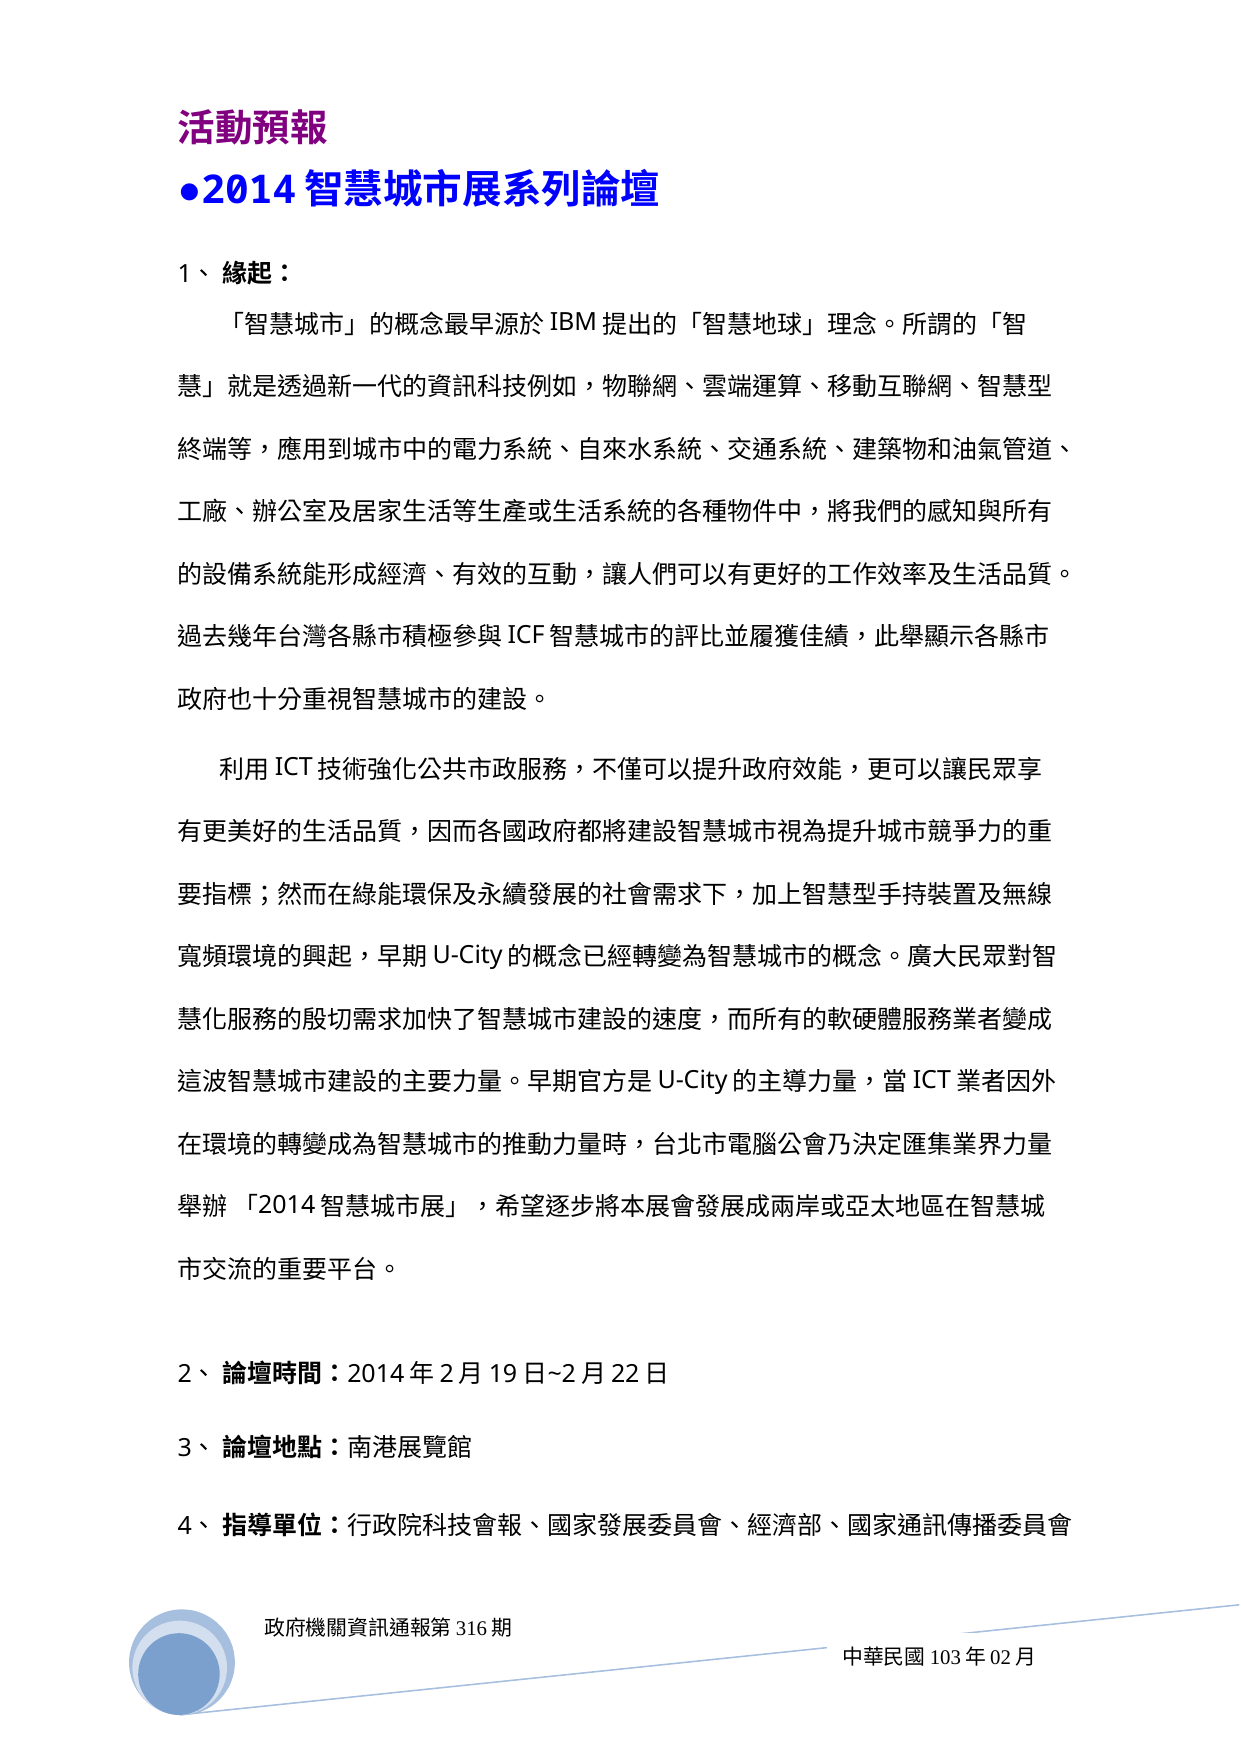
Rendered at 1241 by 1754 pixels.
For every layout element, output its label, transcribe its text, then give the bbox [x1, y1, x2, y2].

list 緣起： [177, 230, 1082, 293]
list 論壇時間：2014年2月19日~2月22日 [177, 1330, 1082, 1393]
list 指導單位：行政院科技會報、國家發展委員會、經濟部、國家通訊傳播委員會 [177, 1482, 1082, 1544]
text 利用ICT技術強化公共市政服務，不僅可以提升政府效能，更可以讓民眾享有更美好的生活品質，因而各國政府都將建設智慧城市視為提升城市競爭力的重要指標；然而在綠能環保及永續發展的社會需求下，加上智慧型手持裝置及無線寬頻環境的興起，早期U-City的概念已經轉變為智慧城市的概念。廣大民眾對智慧化服務的殷切需求加快了智慧城市建設的速度，而所有的軟硬體服務業者變成這波智慧城市建設的主要力量。早期官方是U-City的主導力量，當ICT業者因外在環境的轉變成為智慧城市的推動力量時，台北市電腦公會乃決定匯集業界力量舉辦 「2014智慧城市展」，希望逐步將本展會發展成兩岸或亞太地區在智慧城市交流的重要平台。 [177, 749, 1063, 1312]
subtitle 活動預報 [177, 97, 1083, 152]
subtitle ●2014智慧城市展系列論壇 [177, 158, 1082, 216]
text 「智慧城市」的概念最早源於IBM提出的「智慧地球」理念。所謂的「智慧」就是透過新一代的資訊科技例如，物聯網、雲端運算、移動互聯網、智慧型終端等，應用到城市中的電力系統、自來水系統、交通系統、建築物和油氣管道、工廠、辦公室及居家生活等生產或生活系統的各種物件中，將我們的感知與所有的設備系統能形成經濟、有效的互動，讓人們可以有更好的工作效率及生活品質。過去幾年台灣各縣市積極參與ICF智慧城市的評比並履獲佳績，此舉顯示各縣市政府也十分重視智慧城市的建設。 [177, 304, 1063, 742]
list 論壇地點：南港展覽館 [177, 1404, 1082, 1467]
